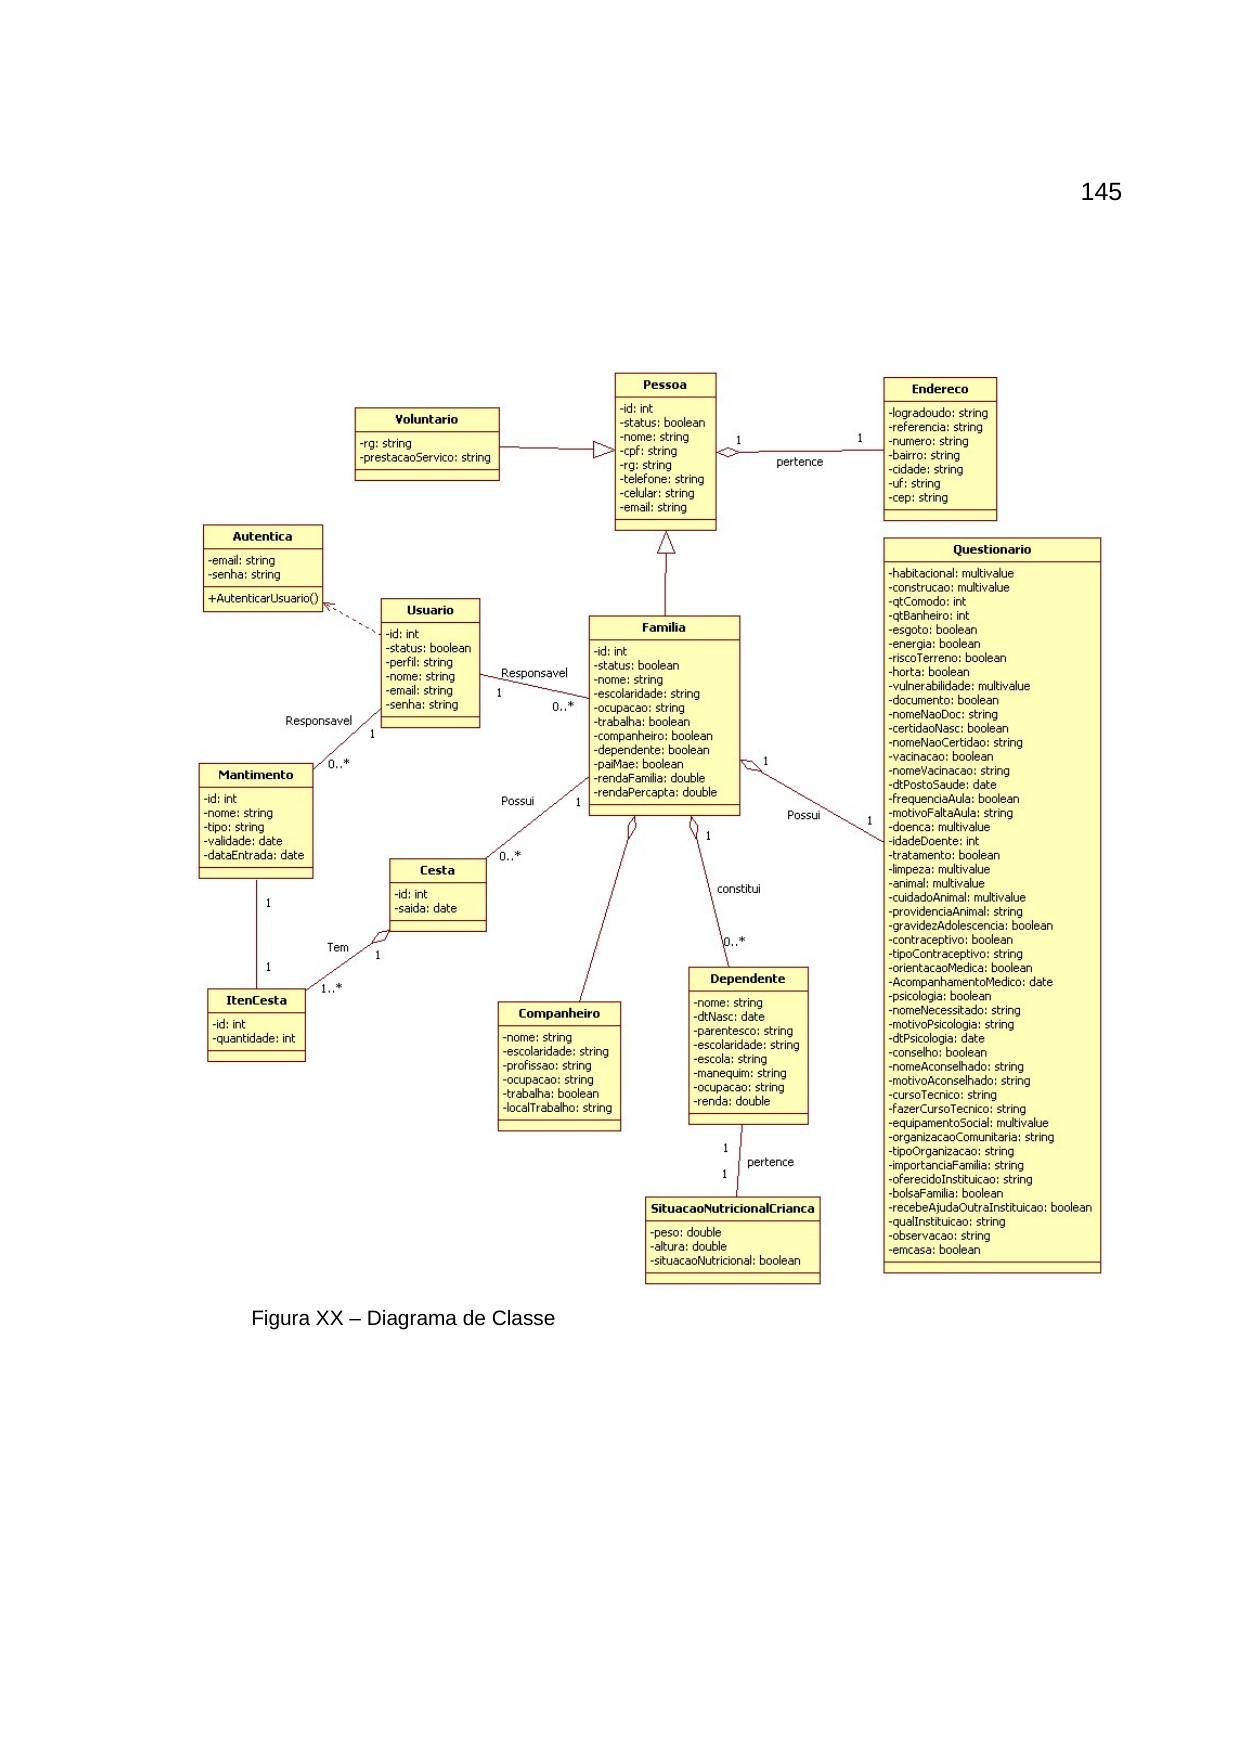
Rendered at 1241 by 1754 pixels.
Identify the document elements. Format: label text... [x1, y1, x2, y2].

picture [177, 352, 1123, 1306]
text Figura XX – Diagrama de Classe [177, 1306, 1122, 1329]
